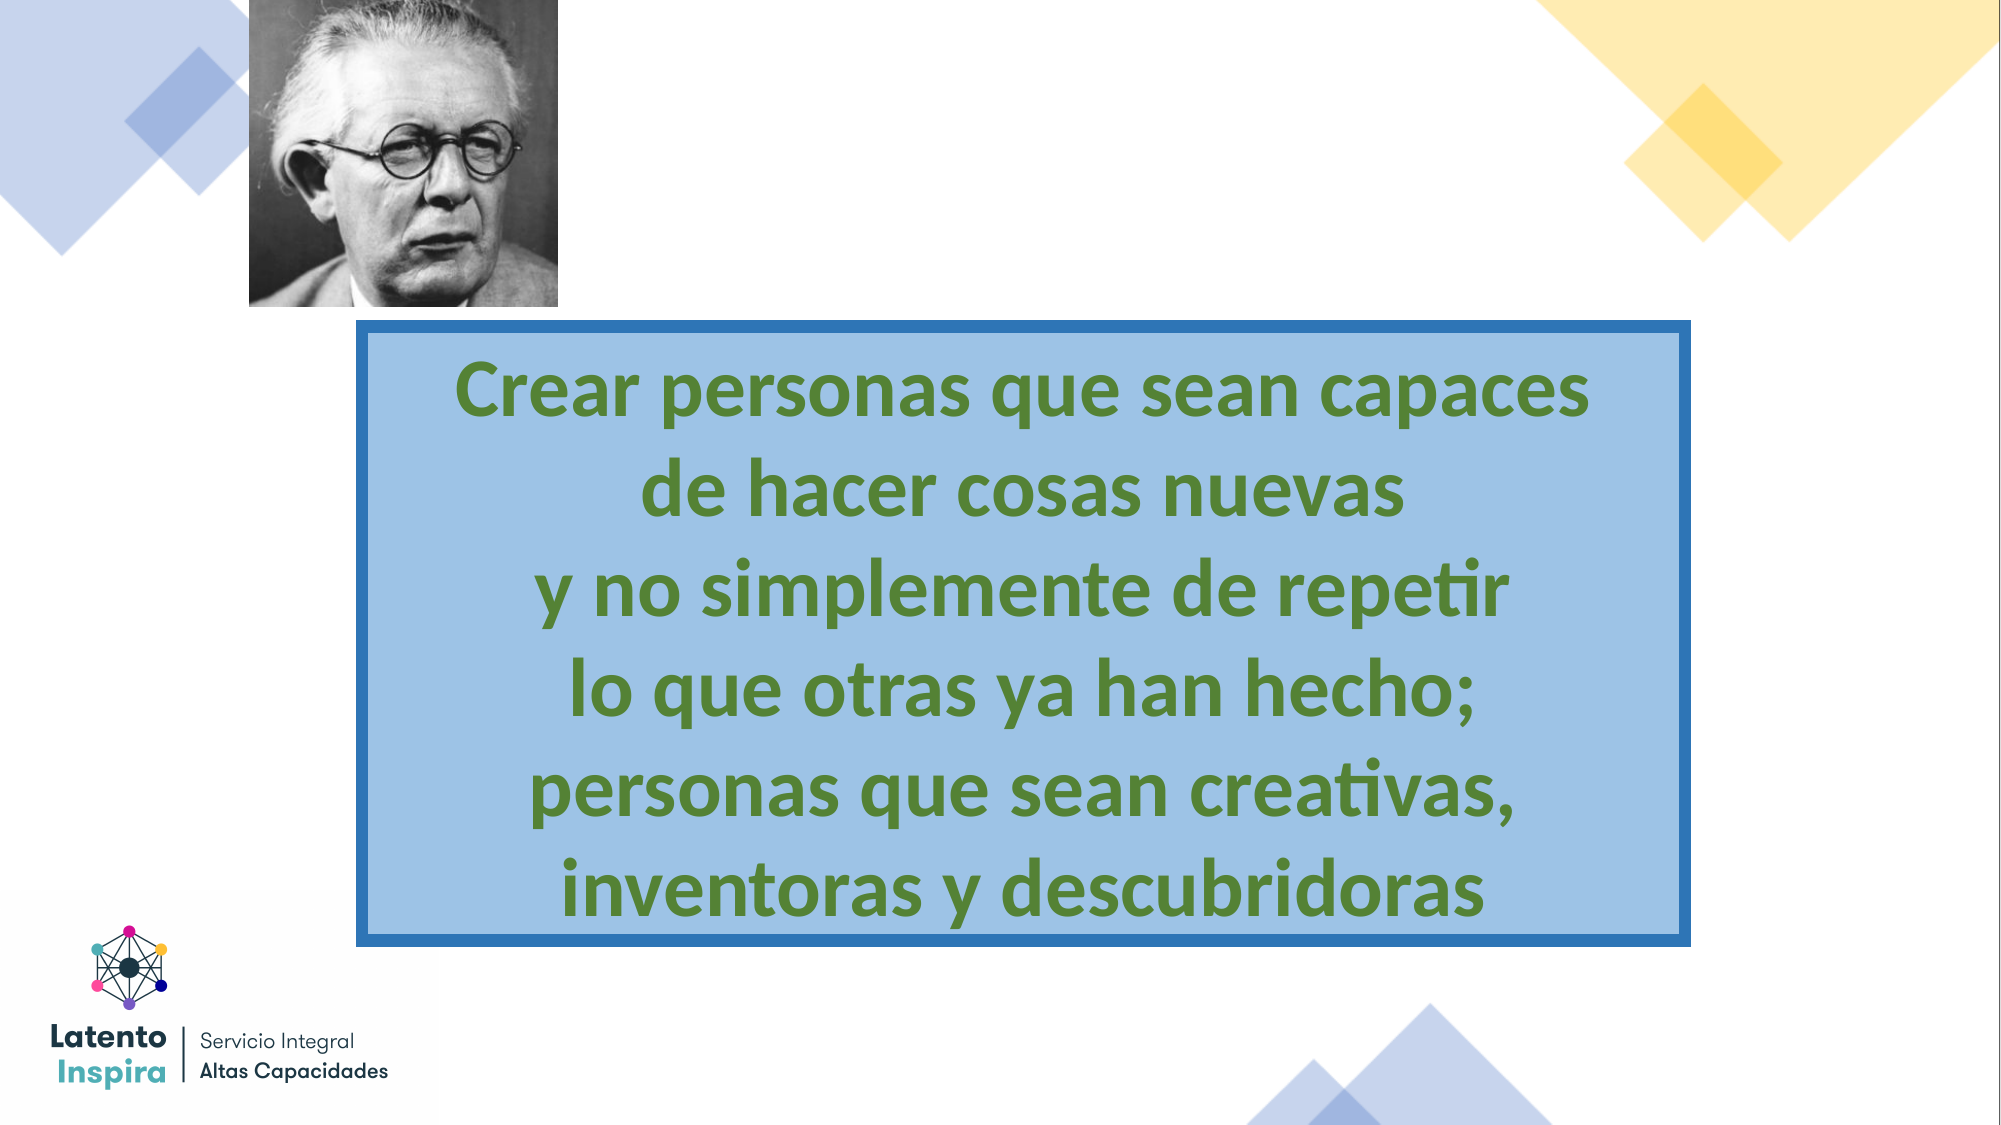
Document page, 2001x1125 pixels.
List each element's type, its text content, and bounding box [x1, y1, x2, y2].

picture [0, 0, 2001, 1125]
text_box Crear personas que sean capaces de hacer cosas nuevas y no simplemente de repetir lo que otras ya han hecho; personas que sean creativas, inventoras y descubridoras [362, 326, 1685, 941]
